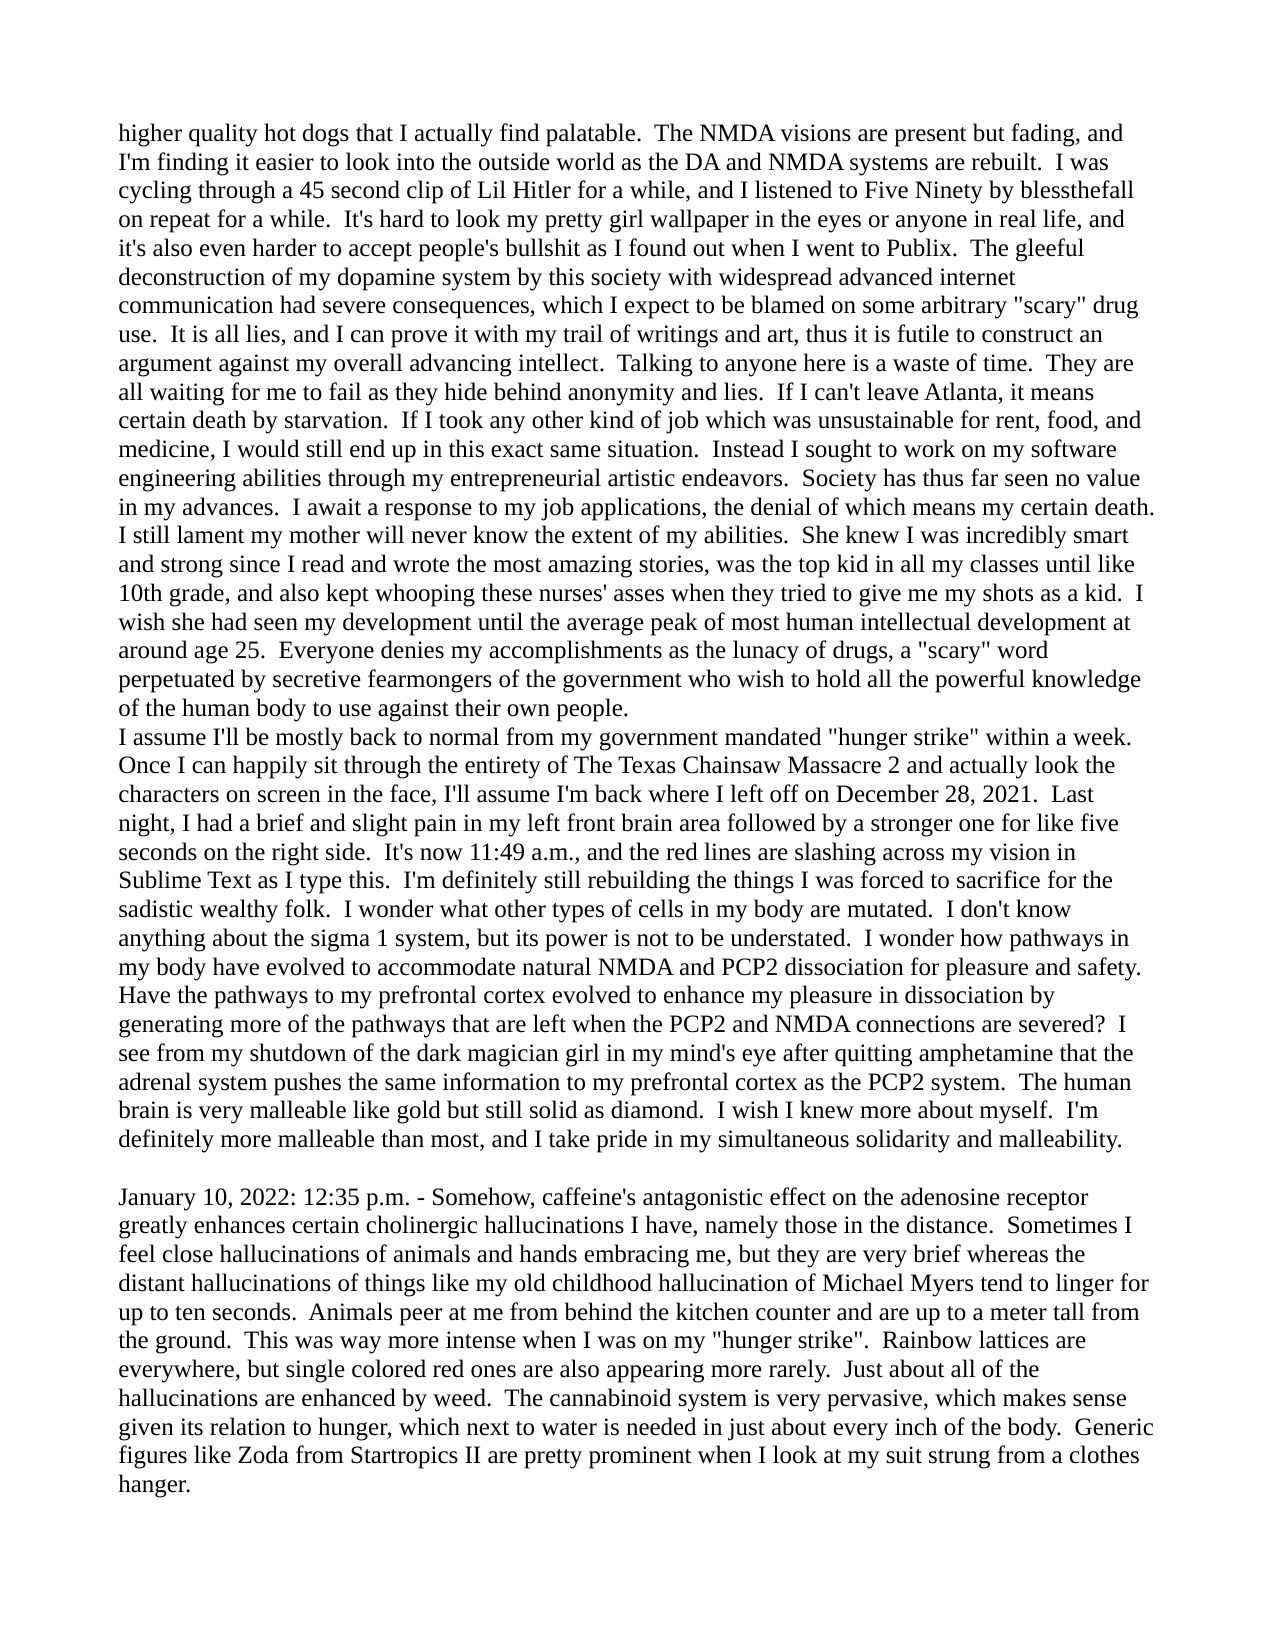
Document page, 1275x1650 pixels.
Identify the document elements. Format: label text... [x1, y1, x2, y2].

text January 10, 2022: 12:35 p.m. - Somehow, caffeine's antagonistic effect on the adenosine receptor greatly enhances certain cholinergic hallucinations I have, namely those in the distance. Sometimes I feel close hallucinations of animals and hands embracing me, but they are very brief whereas the distant hallucinations of things like my old childhood hallucination of Michael Myers tend to linger for up to ten seconds. Animals peer at me from behind the kitchen counter and are up to a meter tall from the ground. This was way more intense when I was on my "hunger strike". Rainbow lattices are everywhere, but single colored red ones are also appearing more rarely. Just about all of the hallucinations are enhanced by weed. The cannabinoid system is very pervasive, which makes sense given its relation to hunger, which next to water is needed in just about every inch of the body. Generic figures like Zoda from Startropics II are pretty prominent when I look at my suit strung from a clothes hanger. [118, 1182, 1157, 1498]
text I assume I'll be mostly back to normal from my government mandated "hunger strike" within a week. Once I can happily sit through the entirety of The Texas Chainsaw Massacre 2 and actually look the characters on screen in the face, I'll assume I'm back where I left off on December 28, 2021. Last night, I had a brief and slight pain in my left front brain area followed by a stronger one for like five seconds on the right side. It's now 11:49 a.m., and the red lines are slashing across my vision in Sublime Text as I type this. I'm definitely still rebuilding the things I was forced to sacrifice for the sadistic wealthy folk. I wonder what other types of cells in my body are mutated. I don't know anything about the sigma 1 system, but its power is not to be understated. I wonder how pathways in my body have evolved to accommodate natural NMDA and PCP2 dissociation for pleasure and safety. Have the pathways to my prefrontal cortex evolved to enhance my pleasure in dissociation by generating more of the pathways that are left when the PCP2 and NMDA connections are severed? I see from my shutdown of the dark magician girl in my mind's eye after quitting amphetamine that the adrenal system pushes the same information to my prefrontal cortex as the PCP2 system. The human brain is very malleable like gold but still solid as diamond. I wish I knew more about myself. I'm definitely more malleable than most, and I take pride in my simultaneous solidarity and malleability. [118, 722, 1157, 1153]
text I still lament my mother will never know the extent of my abilities. She knew I was incredibly smart and strong since I read and wrote the most amazing stories, was the top kid in all my classes until like 10th grade, and also kept whooping these nurses' asses when they tried to give me my shots as a kid. I wish she had seen my development until the average peak of most human intellectual development at around age 25. Everyone denies my accomplishments as the lunacy of drugs, a "scary" word perpetuated by secretive fearmongers of the government who wish to hold all the powerful knowledge of the human body to use against their own people. [118, 521, 1157, 722]
text higher quality hot dogs that I actually find palatable. The NMDA visions are present but fading, and I'm finding it easier to look into the outside world as the DA and NMDA systems are rebuilt. I was cycling through a 45 second clip of Lil Hitler for a while, and I listened to Five Ninety by blessthefall on repeat for a while. It's hard to look my pretty girl wallpaper in the eyes or anyone in real life, and it's also even harder to accept people's bullshit as I found out when I went to Publix. The gleeful deconstruction of my dopamine system by this society with widespread advanced internet communication had severe consequences, which I expect to be blamed on some arbitrary "scary" drug use. It is all lies, and I can prove it with my trail of writings and art, thus it is futile to construct an argument against my overall advancing intellect. Talking to anyone here is a waste of time. They are all waiting for me to fail as they hide behind anonymity and lies. If I can't leave Atlanta, it means certain death by starvation. If I took any other kind of job which was unsustainable for rent, food, and medicine, I would still end up in this exact same situation. Instead I sought to work on my software engineering abilities through my entrepreneurial artistic endeavors. Society has thus far seen no value in my advances. I await a response to my job applications, the denial of which means my certain death. [118, 118, 1157, 521]
